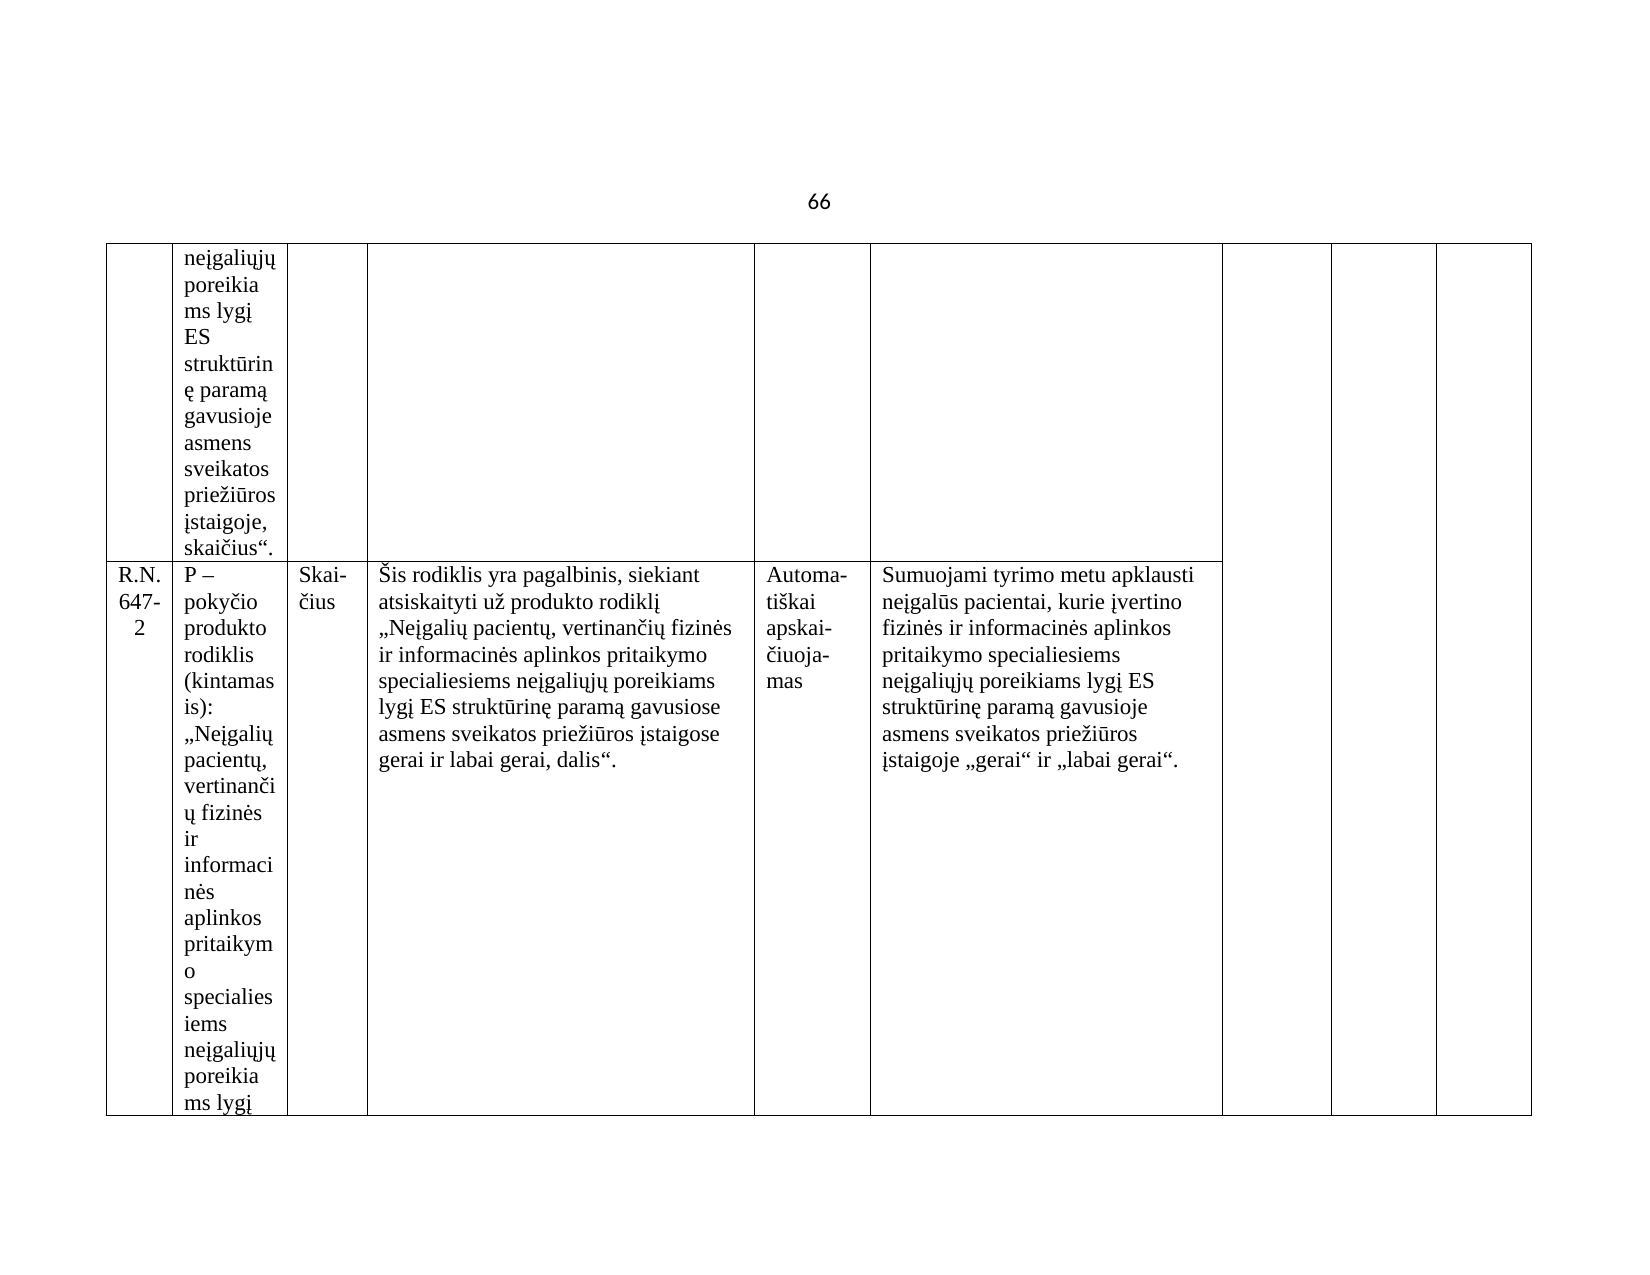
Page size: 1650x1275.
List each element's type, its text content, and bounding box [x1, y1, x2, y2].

table_cell Sumuojami tyrimo metu apklausti neįgalūs pacientai, kurie įvertino fizinės ir informacinės aplinkos pritaikymo specialiesiems neįgaliųjų poreikiams lygį ES struktūrinę paramą gavusioje asmens sveikatos priežiūros įstaigoje „gerai“ ir „labai gerai“. [871, 562, 1222, 1115]
table_cell [1332, 244, 1436, 1115]
table_cell neįgaliųjų poreikiams lygį ES struktūrinę paramą gavusioje asmens sveikatos priežiūros įstaigoje, skaičius“. [173, 244, 287, 561]
table_cell R.N.647-2 [107, 562, 172, 1115]
table_cell [1223, 244, 1331, 1115]
table_cell Skai-čius [288, 562, 367, 1115]
table_cell [1437, 244, 1531, 1115]
table_cell [755, 244, 870, 561]
table_cell [871, 244, 1222, 561]
table_cell [368, 244, 754, 561]
table_cell [288, 244, 367, 561]
table_cell Šis rodiklis yra pagalbinis, siekiant atsiskaityti už produkto rodiklį „Neįgalių pacientų, vertinančių fizinės ir informacinės aplinkos pritaikymo specialiesiems neįgaliųjų poreikiams lygį ES struktūrinę paramą gavusiose asmens sveikatos priežiūros įstaigose gerai ir labai gerai, dalis“. [368, 562, 754, 1115]
table_cell [107, 244, 172, 561]
table_cell Automa-tiškai apskai-čiuoja-mas [755, 562, 870, 1115]
table_cell P – pokyčio produkto rodiklis (kintamasis): „Neįgalių pacientų, vertinančių fizinės ir informacinės aplinkos pritaikymo specialiesiems neįgaliųjų poreikiams lygį [173, 562, 287, 1115]
